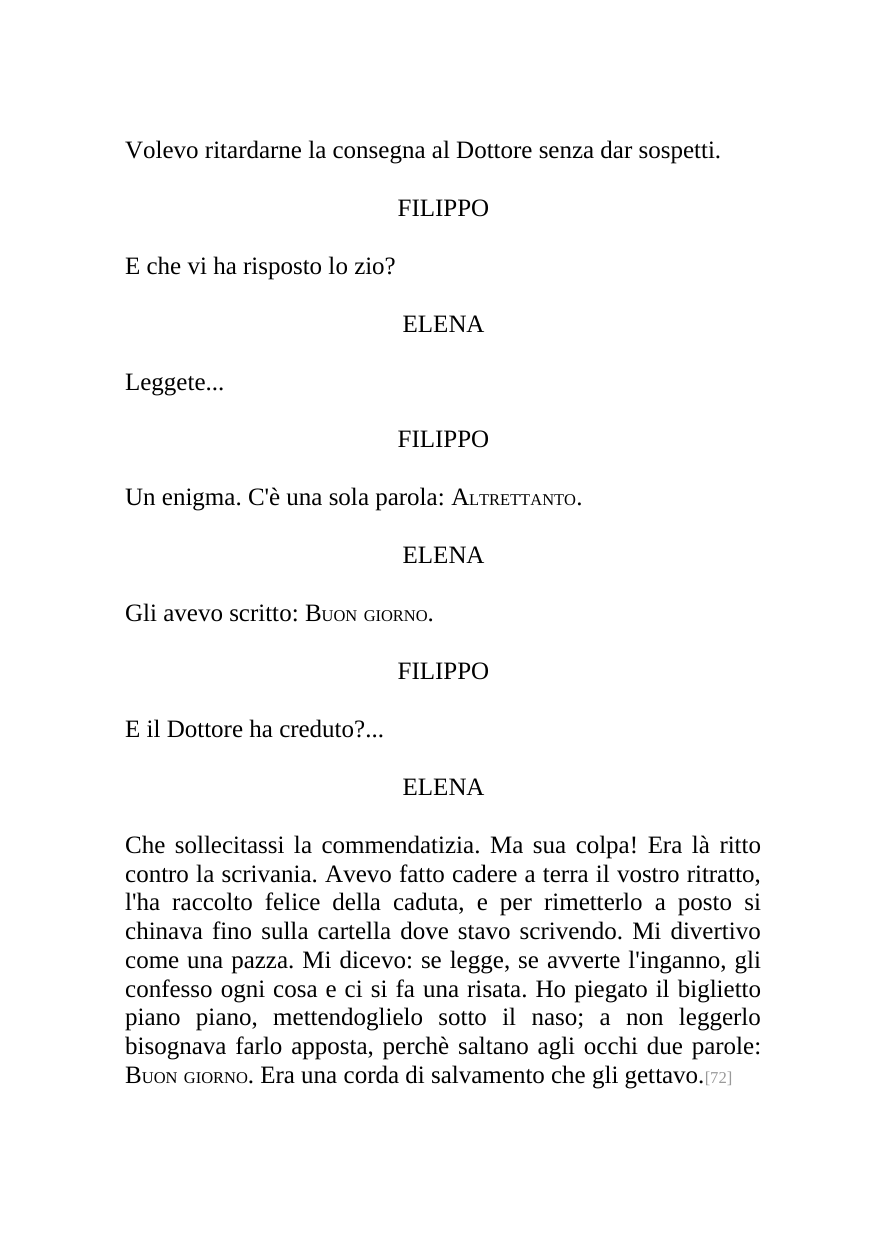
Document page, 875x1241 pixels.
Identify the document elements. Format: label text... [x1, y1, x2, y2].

text E che vi ha risposto lo zio? [125, 251, 762, 279]
text Leggete... [125, 367, 762, 395]
text FILIPPO [125, 193, 762, 222]
text ELENA [125, 540, 762, 569]
text FILIPPO [125, 424, 762, 453]
text ELENA [125, 772, 762, 801]
text FILIPPO [125, 656, 762, 685]
text Gli avevo scritto: Buon giorno. [125, 598, 762, 627]
text Un enigma. C'è una sola parola: Altrettanto. [125, 482, 762, 511]
text Che sollecitassi la commendatizia. Ma sua colpa! Era là ritto contro la scrivania. Avevo fatto cadere a terra il vostro ritratto, l'ha raccolto felice della caduta, e per rimetterlo a posto si chinava fino sulla cartella dove stavo scrivendo. Mi divertivo come una pazza. Mi dicevo: se legge, se avverte l'inganno, gli confesso ogni cosa e ci si fa una risata. Ho piegato il biglietto piano piano, mettendoglielo sotto il naso; a non leggerlo bisognava farlo apposta, perchè saltano agli occhi due parole: Buon giorno. Era una corda di salvamento che gli gettavo.[72] [125, 830, 762, 1089]
text Volevo ritardarne la consegna al Dottore senza dar sospetti. [125, 135, 762, 164]
text E il Dottore ha creduto?... [125, 714, 762, 743]
text ELENA [125, 309, 762, 337]
